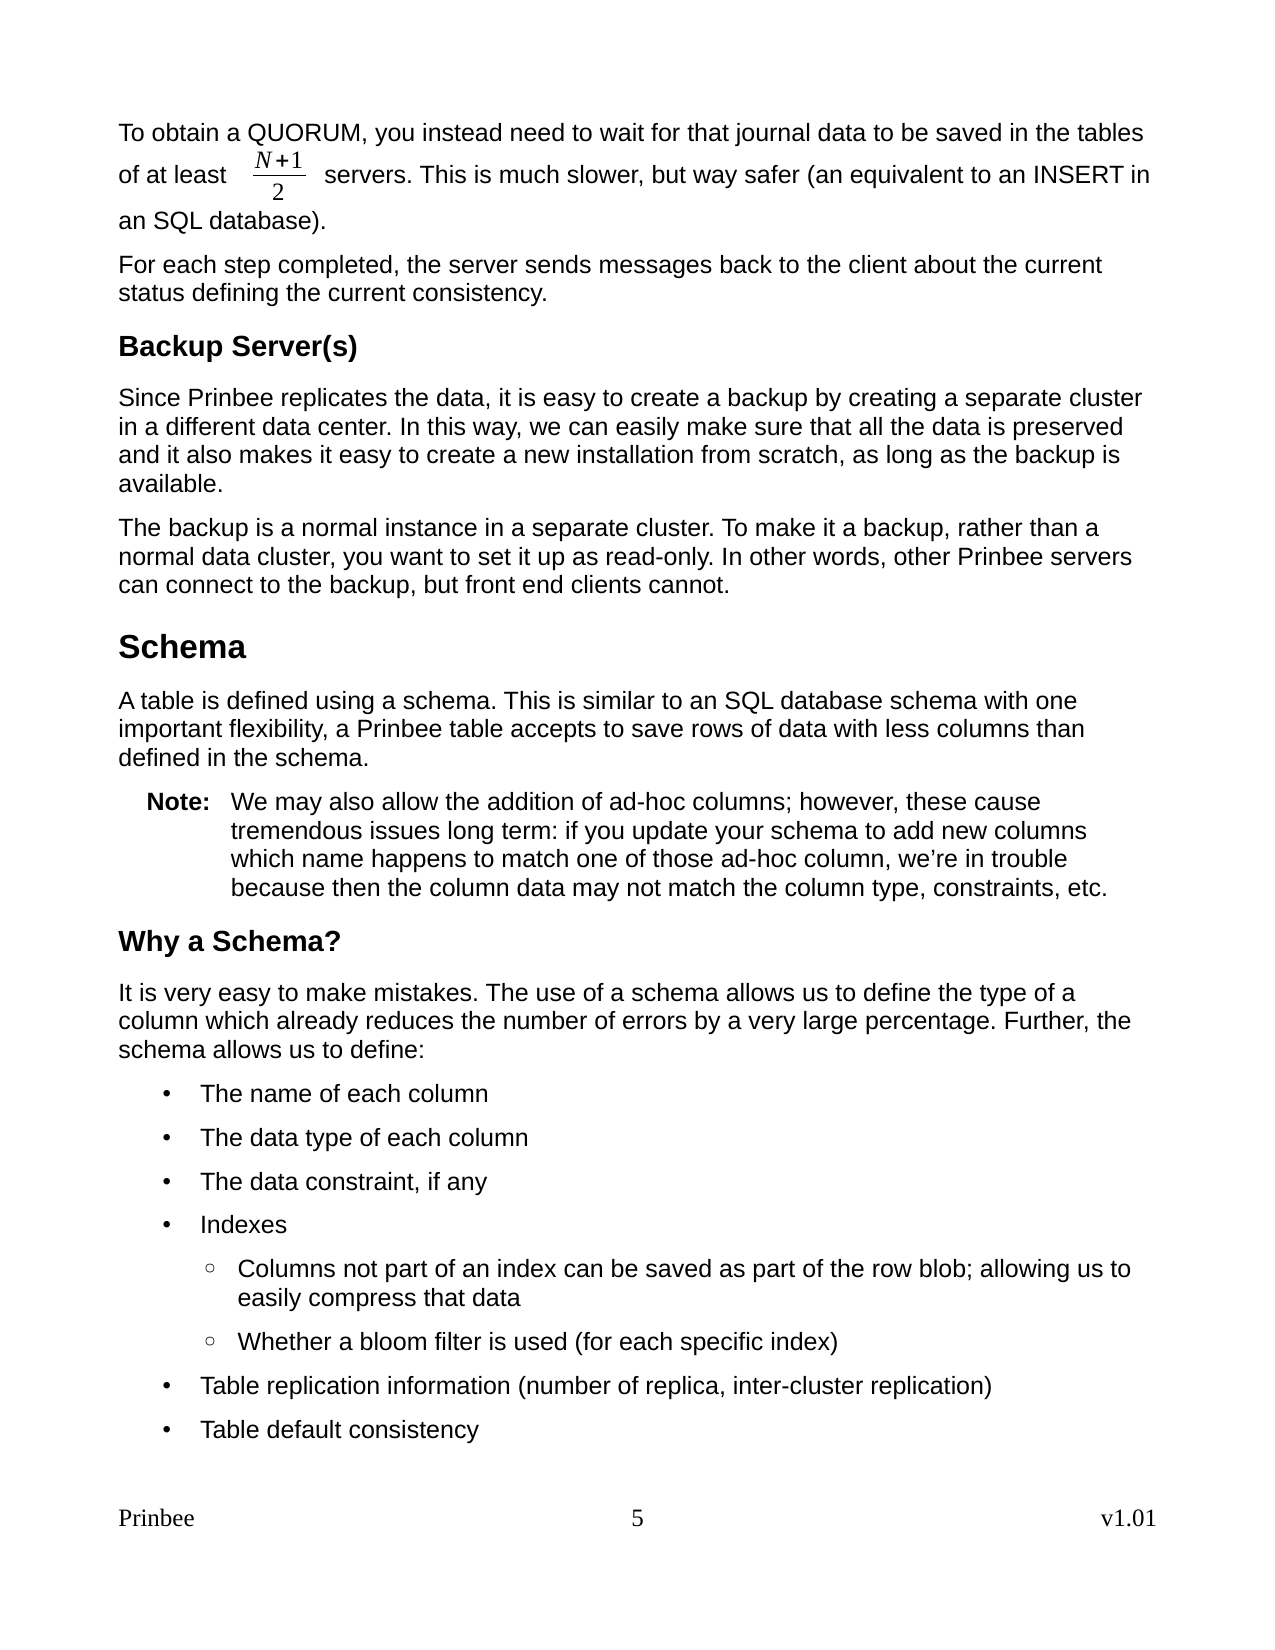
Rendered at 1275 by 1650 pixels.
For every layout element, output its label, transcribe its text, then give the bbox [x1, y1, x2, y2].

text It is very easy to make mistakes. The use of a schema allows us to define the type of a column which already reduces the number of errors by a very large percentage. Further, the schema allows us to define: [118, 978, 1157, 1064]
text For each step completed, the server sends messages back to the client about the current status defining the current consistency. [118, 249, 1157, 307]
text The backup is a normal instance in a separate cluster. To make it a backup, rather than a normal data cluster, you want to set it up as read-only. In other words, other Prinbee servers can connect to the backup, but front end clients cannot. [118, 513, 1157, 599]
text Note: We may also allow the addition of ad-hoc columns; however, these cause tremendous issues long term: if you update your schema to add new columns which name happens to match one of those ad-hoc column, we’re in trouble because then the column data may not match the column type, constraints, etc. [146, 787, 1157, 902]
subtitle Backup Server(s) [118, 329, 1157, 363]
text A table is defined using a schema. This is similar to an SQL database schema with one important flexibility, a Prinbee table accepts to save rows of data with less columns than defined in the schema. [118, 686, 1157, 772]
list Indexes [162, 1210, 1157, 1239]
list Whether a bloom filter is used (for each specific index) [200, 1327, 1157, 1356]
text Since Prinbee replicates the data, it is easy to create a backup by creating a separate cluster in a different data center. In this way, we can easily make sure that all the data is preserved and it also makes it easy to create a new installation from scratch, as long as the backup is available. [118, 383, 1157, 498]
subtitle Schema [118, 627, 1157, 666]
text To obtain a QUORUM, you instead need to wait for that journal data to be saved in the tables of at least servers. This is much slower, but way safer (an equivalent to an INSERT in an SQL database). [118, 118, 1157, 234]
list Table default consistency [162, 1414, 1157, 1443]
list The data type of each column [162, 1123, 1157, 1152]
subtitle Why a Schema? [118, 924, 1157, 958]
list Columns not part of an index can be saved as part of the row blob; allowing us to easily compress that data [200, 1254, 1157, 1312]
list The data constraint, if any [162, 1167, 1157, 1195]
list The name of each column [162, 1079, 1157, 1108]
list Table replication information (number of replica, inter-cluster replication) [162, 1371, 1157, 1399]
